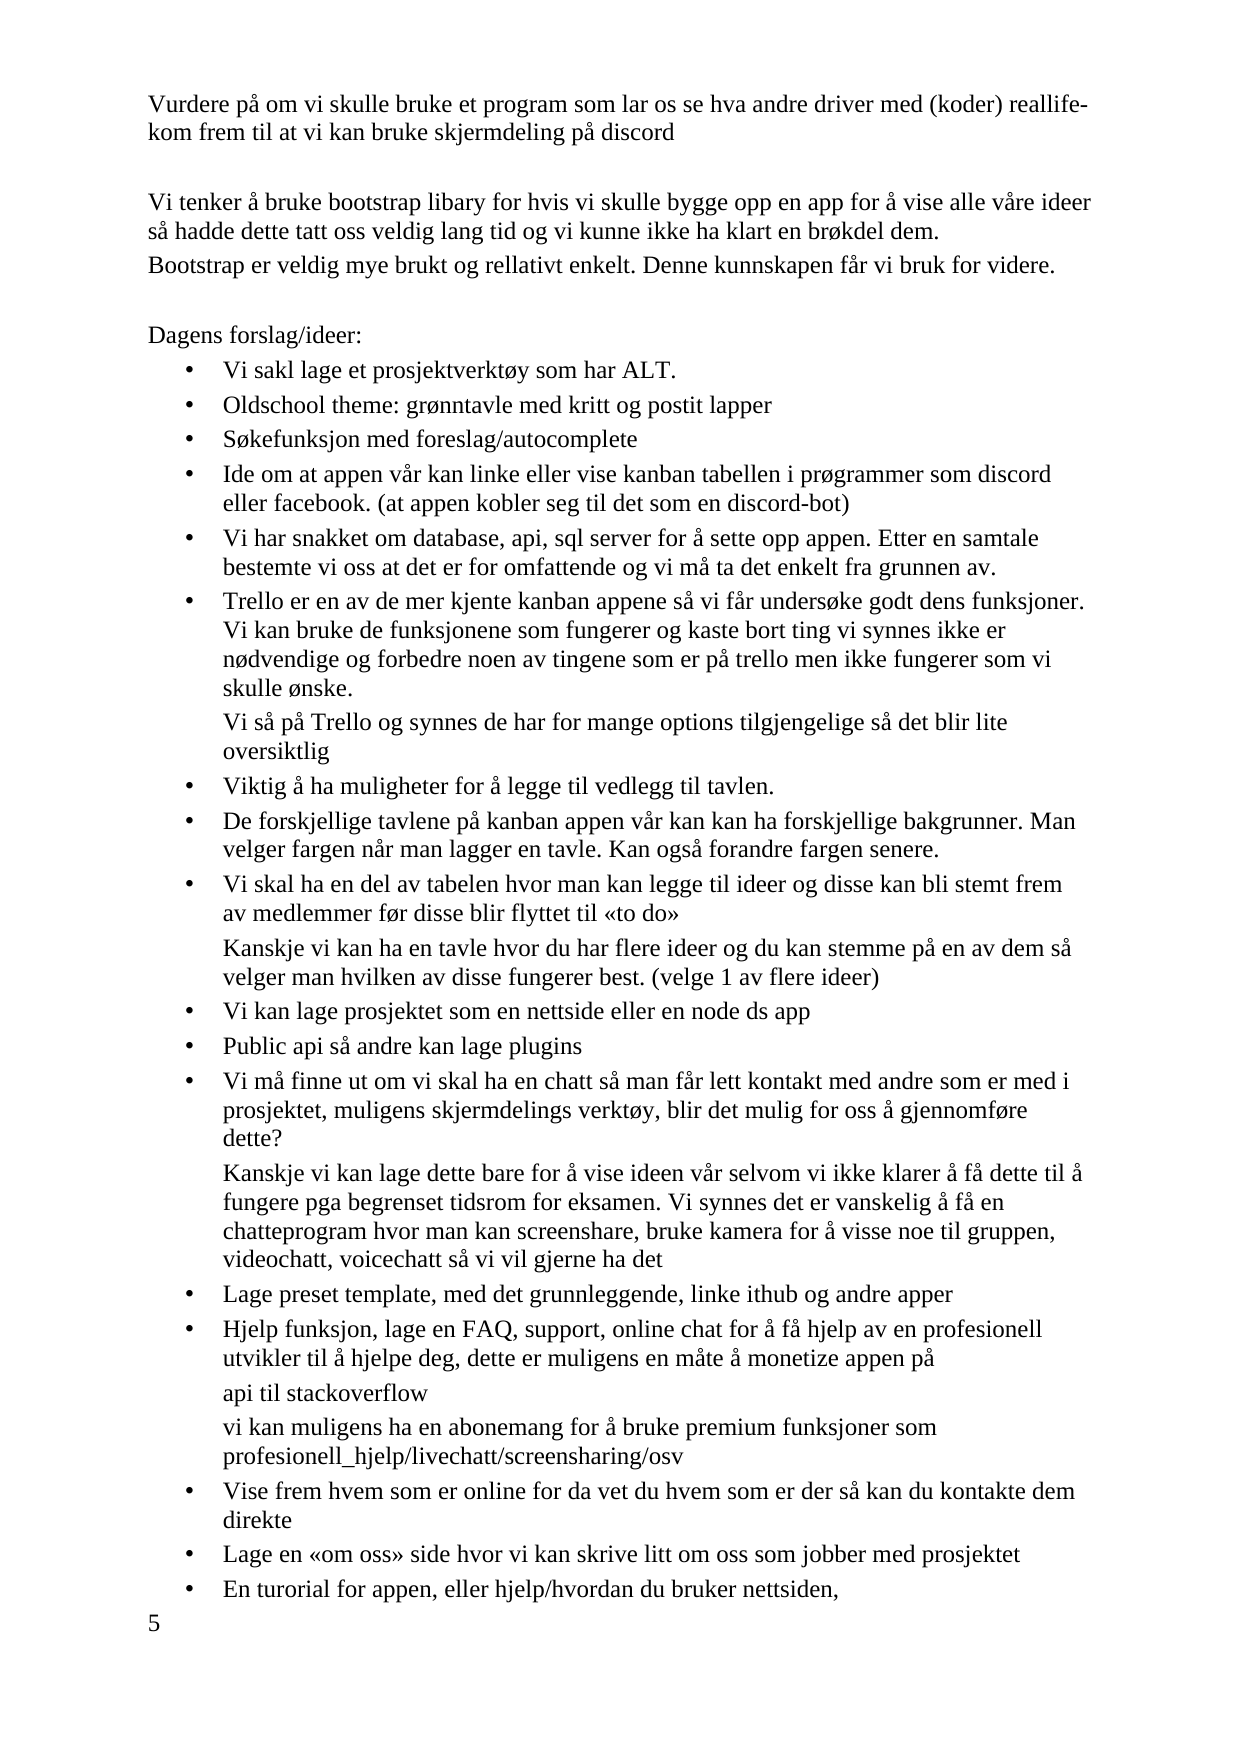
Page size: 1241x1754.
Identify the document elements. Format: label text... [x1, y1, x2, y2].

text Vi tenker å bruke bootstrap libary for hvis vi skulle bygge opp en app for å vise alle våre ideer så hadde dette tatt oss veldig lang tid og vi kunne ikke ha klart en brøkdel dem. [148, 187, 1092, 244]
list api til stackoverflow [185, 1378, 1092, 1406]
list Vi kan lage prosjektet som en nettside eller en node ds app [185, 996, 1092, 1025]
list Lage en «om oss» side hvor vi kan skrive litt om oss som jobber med prosjektet [185, 1539, 1092, 1568]
list Vi skal ha en del av tabelen hvor man kan legge til ideer og disse kan bli stemt frem av medlemmer før disse blir flyttet til «to do» [185, 869, 1092, 927]
list Viktig å ha muligheter for å legge til vedlegg til tavlen. [185, 771, 1092, 800]
list En turorial for appen, eller hjelp/hvordan du bruker nettsiden, [185, 1574, 1092, 1603]
text Vurdere på om vi skulle bruke et program som lar os se hva andre driver med (koder) reallife- kom frem til at vi kan bruke skjermdeling på discord [148, 89, 1092, 146]
text Dagens forslag/ideer: [148, 320, 1092, 349]
list Søkefunksjon med foreslag/autocomplete [185, 424, 1092, 453]
list Trello er en av de mer kjente kanban appene så vi får undersøke godt dens funksjoner. Vi kan bruke de funksjonene som fungerer og kaste bort ting vi synnes ikke er nødvendige og forbedre noen av tingene som er på trello men ikke fungerer som vi skulle ønske. [185, 586, 1092, 701]
list Hjelp funksjon, lage en FAQ, support, online chat for å få hjelp av en profesionell utvikler til å hjelpe deg, dette er muligens en måte å monetize appen på [185, 1314, 1092, 1372]
list Kanskje vi kan lage dette bare for å vise ideen vår selvom vi ikke klarer å få dette til å fungere pga begrenset tidsrom for eksamen. Vi synnes det er vanskelig å få en chatteprogram hvor man kan screenshare, bruke kamera for å visse noe til gruppen, videochatt, voicechatt så vi vil gjerne ha det [185, 1158, 1092, 1273]
list Vi så på Trello og synnes de har for mange options tilgjengelige så det blir lite oversiktlig [185, 707, 1092, 765]
list Kanskje vi kan ha en tavle hvor du har flere ideer og du kan stemme på en av dem så velger man hvilken av disse fungerer best. (velge 1 av flere ideer) [185, 933, 1092, 990]
list Oldschool theme: grønntavle med kritt og postit lapper [185, 390, 1092, 418]
list Vi sakl lage et prosjektverktøy som har ALT. [185, 355, 1092, 384]
list vi kan muligens ha en abonemang for å bruke premium funksjoner som profesionell_hjelp/livechatt/screensharing/osv [185, 1412, 1092, 1470]
list Public api så andre kan lage plugins [185, 1031, 1092, 1060]
list Vi har snakket om database, api, sql server for å sette opp appen. Etter en samtale bestemte vi oss at det er for omfattende og vi må ta det enkelt fra grunnen av. [185, 523, 1092, 580]
list De forskjellige tavlene på kanban appen vår kan kan ha forskjellige bakgrunner. Man velger fargen når man lagger en tavle. Kan også forandre fargen senere. [185, 806, 1092, 863]
list Lage preset template, med det grunnleggende, linke ithub og andre apper [185, 1279, 1092, 1308]
text Bootstrap er veldig mye brukt og rellativt enkelt. Denne kunnskapen får vi bruk for videre. [148, 251, 1092, 279]
list Vise frem hvem som er online for da vet du hvem som er der så kan du kontakte dem direkte [185, 1476, 1092, 1533]
list Vi må finne ut om vi skal ha en chatt så man får lett kontakt med andre som er med i prosjektet, muligens skjermdelings verktøy, blir det mulig for oss å gjennomføre dette? [185, 1066, 1092, 1152]
list Ide om at appen vår kan linke eller vise kanban tabellen i prøgrammer som discord eller facebook. (at appen kobler seg til det som en discord-bot) [185, 459, 1092, 517]
